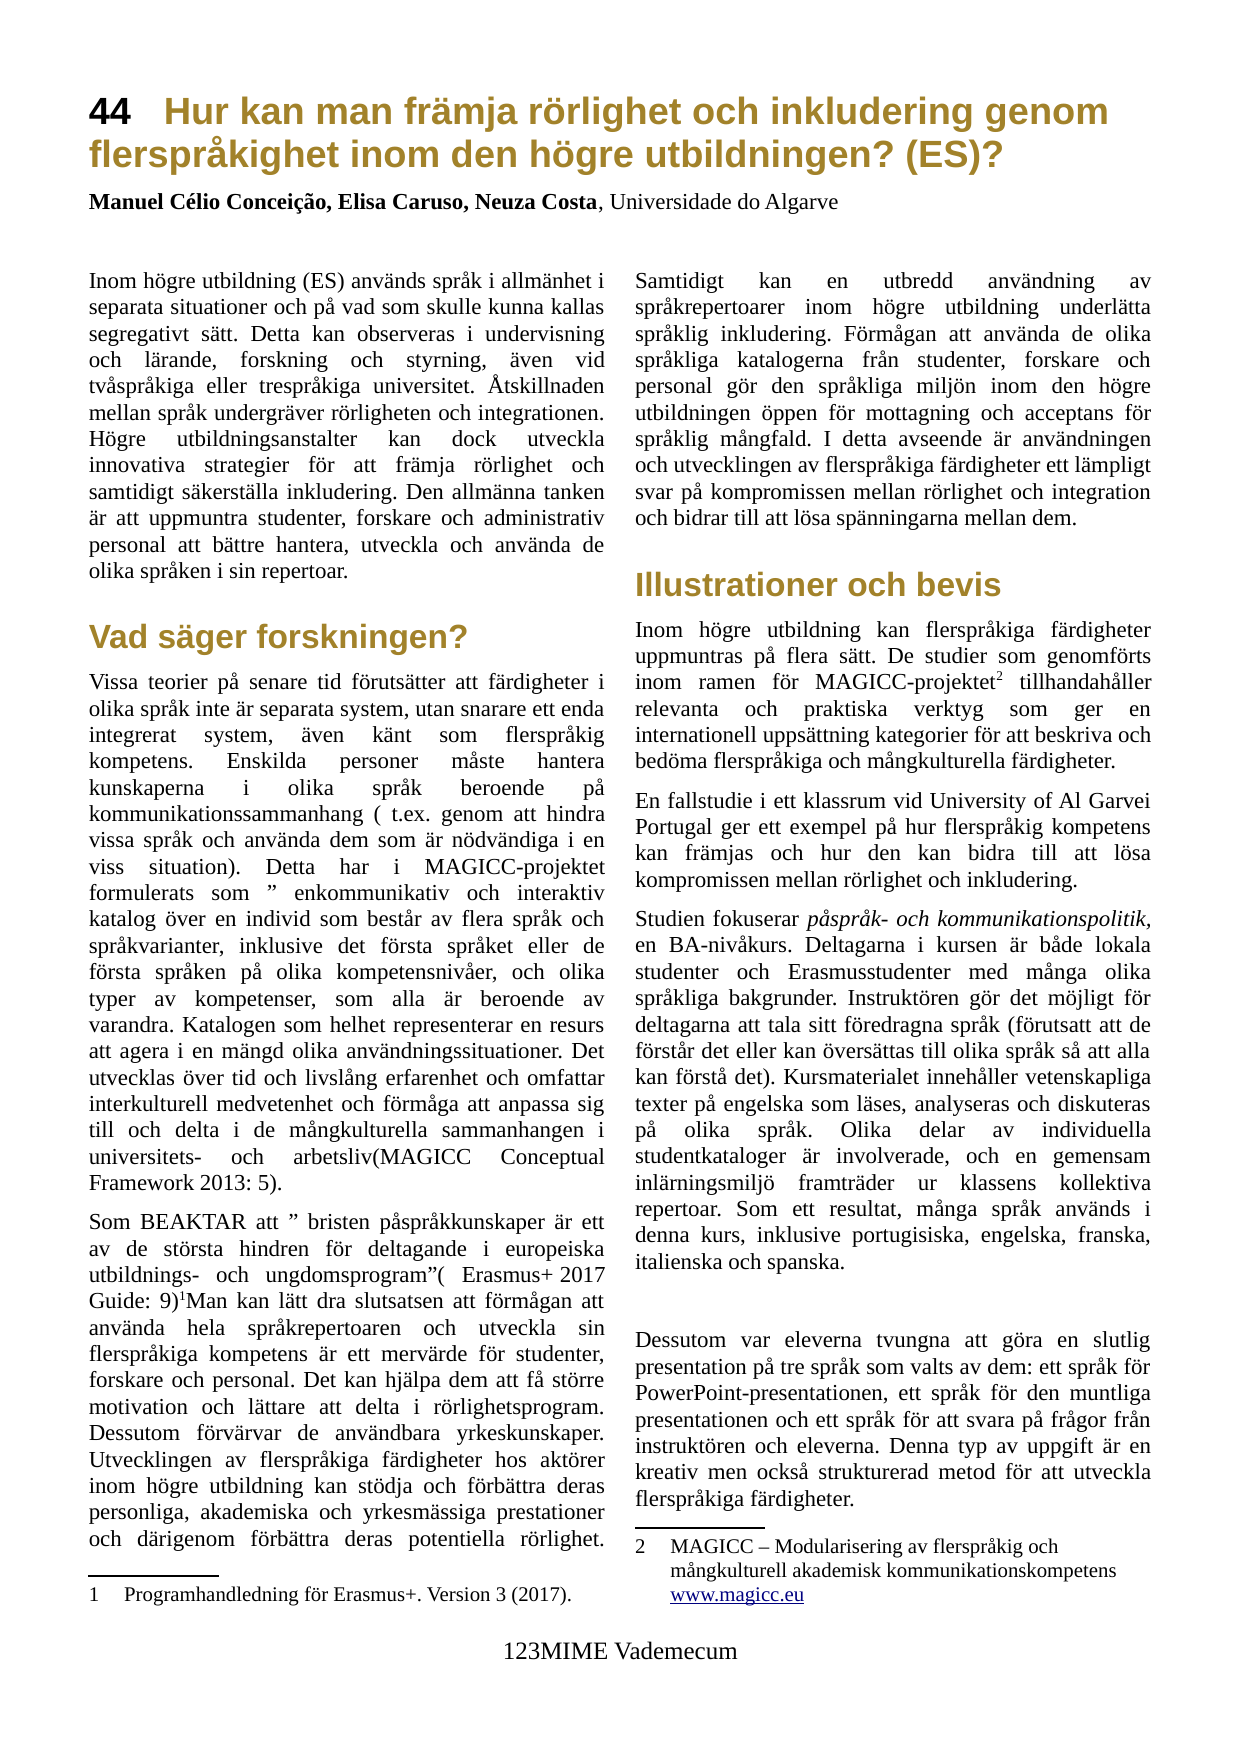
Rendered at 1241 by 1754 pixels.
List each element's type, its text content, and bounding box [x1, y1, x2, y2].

text Som BEAKTAR att ” bristen påspråkkunskaper är ett av de största hindren för deltagande i europeiska utbildnings- och ungdomsprogram”( Erasmus+ 2017 Guide: 9)Man kan lätt dra slutsatsen att förmågan att använda hela språkrepertoaren och utveckla sin flerspråkiga kompetens är ett mervärde för studenter, forskare och personal. Det kan hjälpa dem att få större motivation och lättare att delta i rörlighetsprogram. Dessutom förvärvar de användbara yrkeskunskaper. Utvecklingen av flerspråkiga färdigheter hos aktörer inom högre utbildning kan stödja och förbättra deras personliga, akademiska och yrkesmässiga prestationer och därigenom förbättra deras potentiella rörlighet. [88, 1208, 605, 1551]
text Inom högre utbildning kan flerspråkiga färdigheter uppmuntras på flera sätt. De studier som genomförts inom ramen för MAGICC-projektet tillhandahåller relevanta och praktiska verktyg som ger en internationell uppsättning kategorier för att beskriva och bedöma flerspråkiga och mångkulturella färdigheter. [635, 616, 1152, 774]
subtitle Vad säger forskningen? [88, 617, 605, 656]
text Studien fokuserar påspråk- och kommunikationspolitik, en BA-nivåkurs. Deltagarna i kursen är både lokala studenter och Erasmusstudenter med många olika språkliga bakgrunder. Instruktören gör det möjligt för deltagarna att tala sitt föredragna språk (förutsatt att de förstår det eller kan översättas till olika språk så att alla kan förstå det). Kursmaterialet innehåller vetenskapliga texter på engelska som läses, analyseras och diskuteras på olika språk. Olika delar av individuella studentkataloger är involverade, och en gemensam inlärningsmiljö framträder ur klassens kollektiva repertoar. Som ett resultat, många språk används i denna kurs, inklusive portugisiska, engelska, franska, italienska och spanska. [635, 905, 1152, 1274]
text Manuel Célio Conceição, Elisa Caruso, Neuza Costa, Universidade do Algarve [88, 188, 1152, 215]
text Inom högre utbildning (ES) används språk i allmänhet i separata situationer och på vad som skulle kunna kallas segregativt sätt. Detta kan observeras i undervisning och lärande, forskning och styrning, även vid tvåspråkiga eller trespråkiga universitet. Åtskillnaden mellan språk undergräver rörligheten och integrationen. Högre utbildningsanstalter kan dock utveckla innovativa strategier för att främja rörlighet och samtidigt säkerställa inkludering. Den allmänna tanken är att uppmuntra studenter, forskare och administrativ personal att bättre hantera, utveckla och använda de olika språken i sin repertoar. [88, 267, 605, 583]
text En fallstudie i ett klassrum vid University of Al Garvei Portugal ger ett exempel på hur flerspråkig kompetens kan främjas och hur den kan bidra till att lösa kompromissen mellan rörlighet och inkludering. [635, 787, 1152, 892]
text Samtidigt kan en utbredd användning av språkrepertoarer inom högre utbildning underlätta språklig inkludering. Förmågan att använda de olika språkliga katalogerna från studenter, forskare och personal gör den språkliga miljön inom den högre utbildningen öppen för mottagning och acceptans för språklig mångfald. I detta avseende är användningen och utvecklingen av flerspråkiga färdigheter ett lämpligt svar på kompromissen mellan rörlighet och integration och bidrar till att lösa spänningarna mellan dem. [635, 267, 1152, 531]
subtitle Hur kan man främja rörlighet och inkludering genom flerspråkighet inom den högre utbildningen? (ES)? [88, 88, 1152, 176]
text Programhandledning för Erasmus+. Version 3 (2017). [88, 1582, 605, 1606]
text MAGICC – Modularisering av flerspråkig och mångkulturell akademisk kommunikationskompetens www.magicc.eu [635, 1534, 1152, 1606]
text Dessutom var eleverna tvungna att göra en slutlig presentation på tre språk som valts av dem: ett språk för PowerPoint-presentationen, ett språk för den muntliga presentationen och ett språk för att svara på frågor från instruktören och eleverna. Denna typ av uppgift är en kreativ men också strukturerad metod för att utveckla flerspråkiga färdigheter. [635, 1327, 1152, 1511]
subtitle Illustrationer och bevis [635, 564, 1152, 603]
text Vissa teorier på senare tid förutsätter att färdigheter i olika språk inte är separata system, utan snarare ett enda integrerat system, även känt som flerspråkig kompetens. Enskilda personer måste hantera kunskaperna i olika språk beroende på kommunikationssammanhang ( t.ex. genom att hindra vissa språk och använda dem som är nödvändiga i en viss situation). Detta har i MAGICC-projektet formulerats som ” enkommunikativ och interaktiv katalog över en individ som består av flera språk och språkvarianter, inklusive det första språket eller de första språken på olika kompetensnivåer, och olika typer av kompetenser, som alla är beroende av varandra. Katalogen som helhet representerar en resurs att agera i en mängd olika användningssituationer. Det utvecklas över tid och livslång erfarenhet och omfattar interkulturell medvetenhet och förmåga att anpassa sig till och delta i de mångkulturella sammanhangen i universitets- och arbetsliv(MAGICC Conceptual Framework 2013: 5). [88, 668, 605, 1195]
